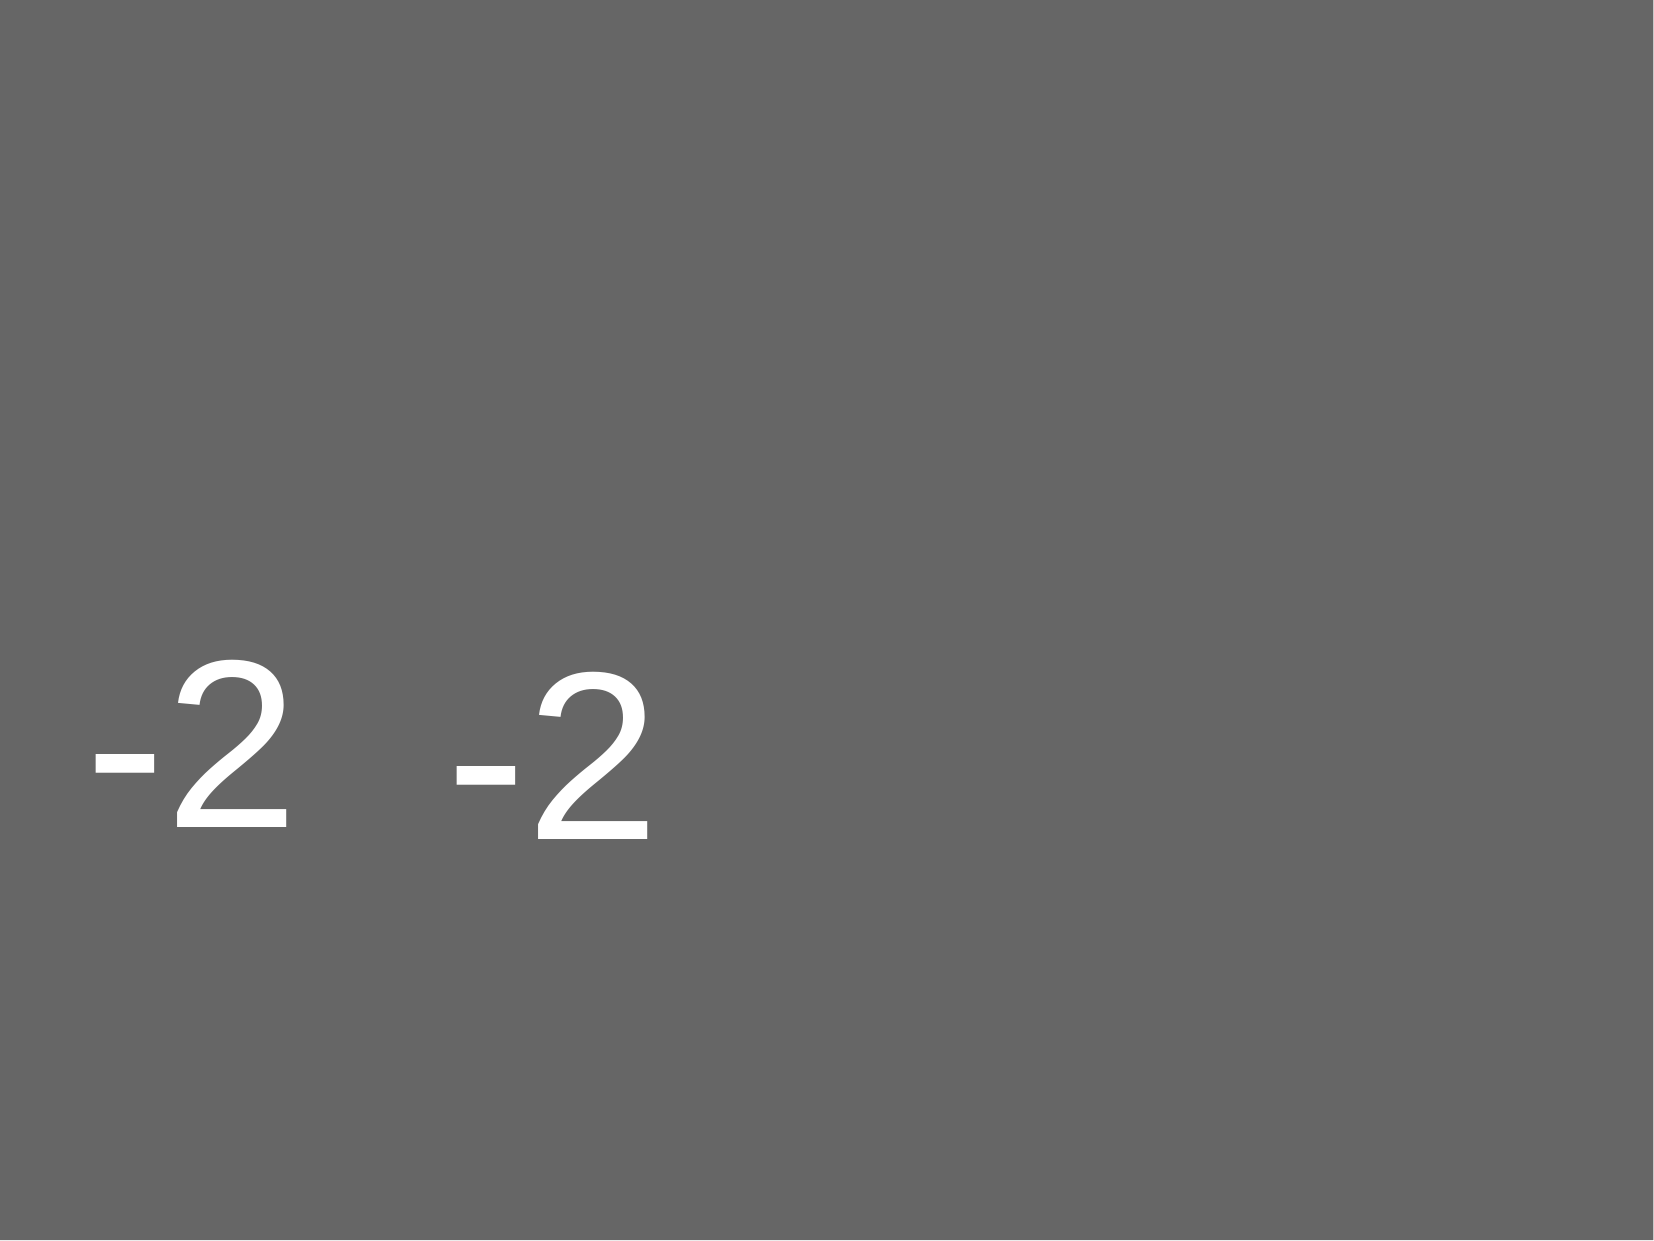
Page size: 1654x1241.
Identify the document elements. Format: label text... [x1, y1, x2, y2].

text_box -2 [70, 603, 407, 886]
text_box [0, 0, 1654, 1241]
text_box -2 [432, 615, 768, 898]
